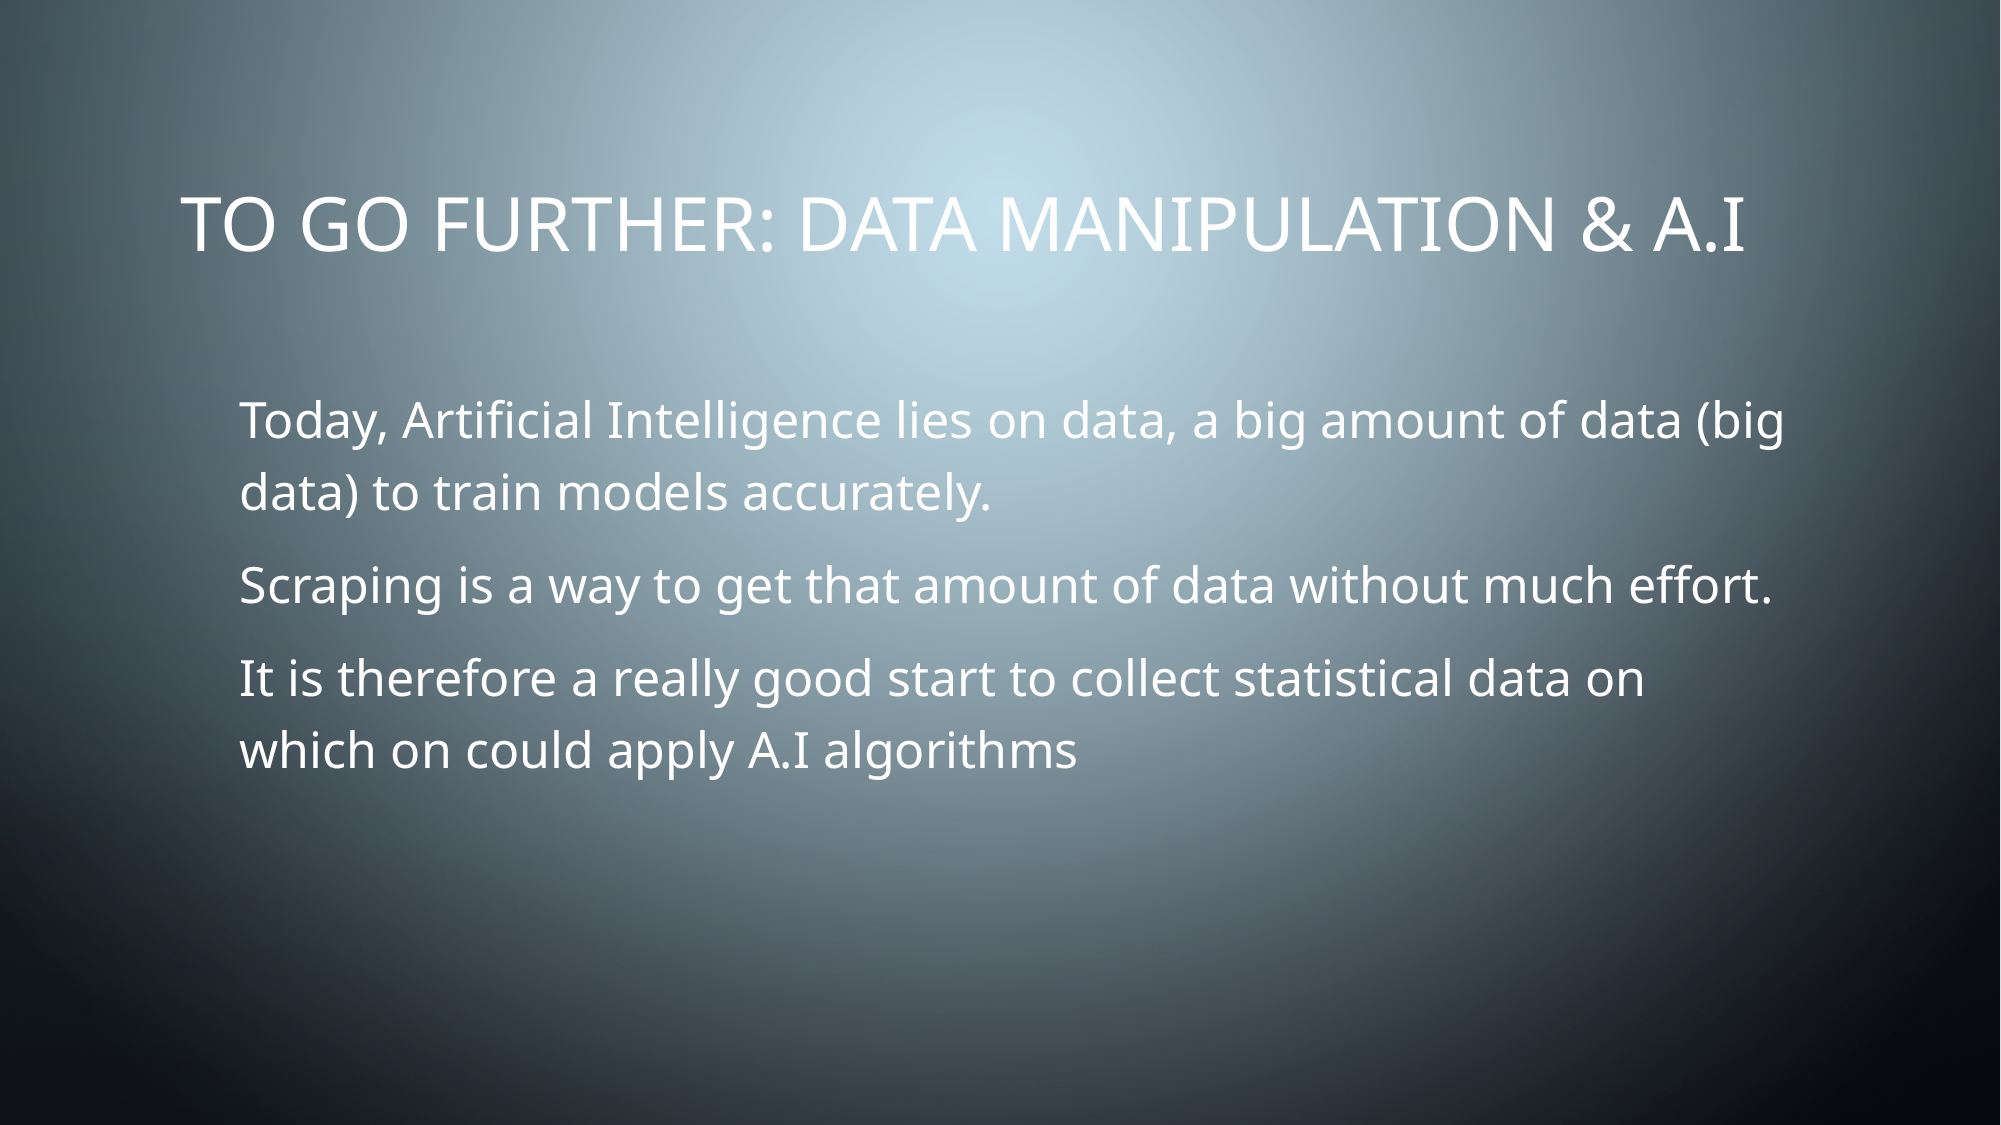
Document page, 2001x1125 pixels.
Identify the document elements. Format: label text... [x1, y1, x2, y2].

title TO go further: DATA Manipulation & A.i [165, 106, 1884, 349]
picture [0, 0, 2001, 1125]
list Today, Artificial Intelligence lies on data, a big amount of data (big data) to train models accurately. Scraping is a way to get that amount of data without much effort. It is therefore a really good start to collect statistical data on which on could apply A.I algorithms [187, 369, 1813, 950]
